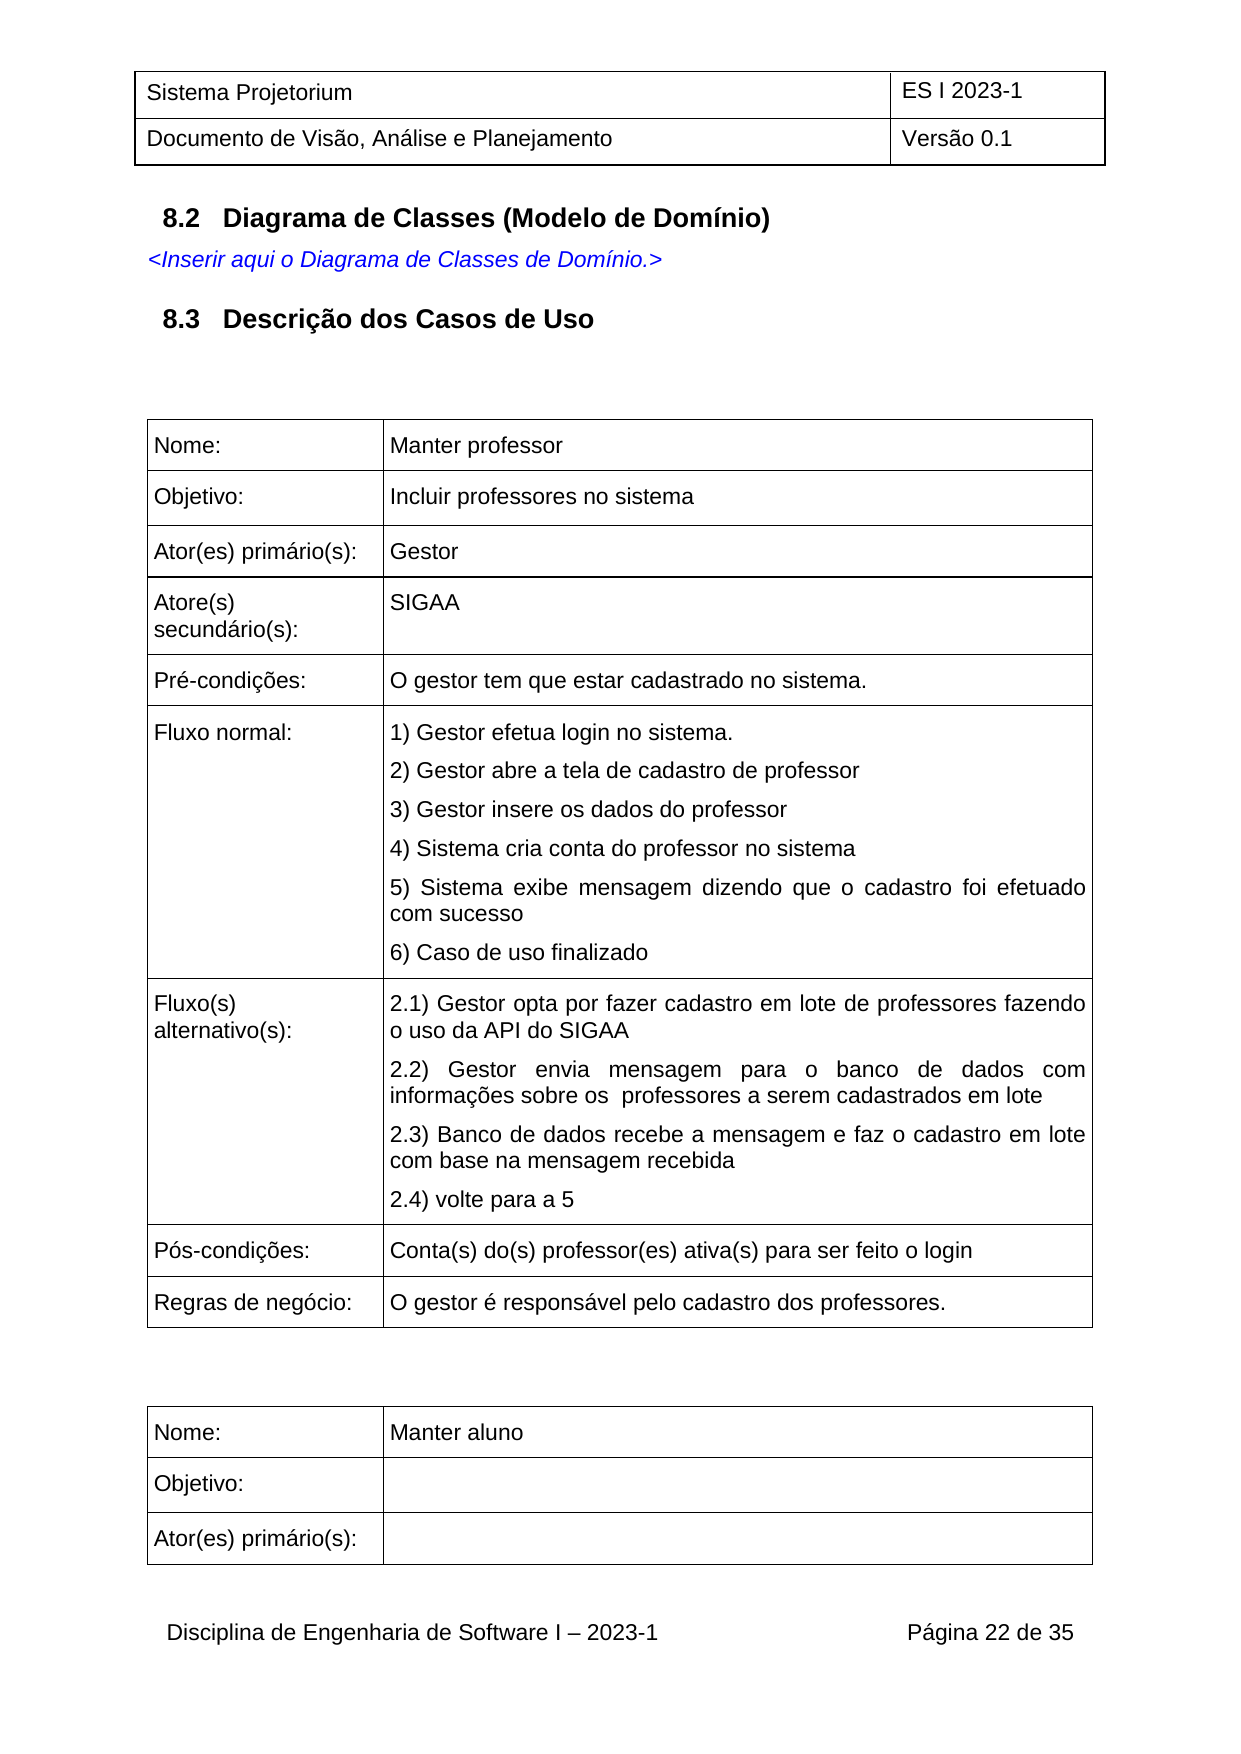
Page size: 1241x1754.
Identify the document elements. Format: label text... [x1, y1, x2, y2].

table_cell O gestor é responsável pelo cadastro dos professores. [384, 1277, 1092, 1327]
table_cell Ator(es) primário(s): [148, 526, 383, 576]
table_cell Ator(es) primário(s): [148, 1513, 383, 1563]
table_cell Incluir professores no sistema [384, 471, 1092, 525]
table_cell Atore(s) secundário(s): [148, 578, 383, 654]
table_cell Pré-condições: [148, 655, 383, 705]
table_cell SIGAA [384, 578, 1092, 654]
table_header Nome: [148, 420, 383, 470]
table_cell 2.1) Gestor opta por fazer cadastro em lote de professores fazendo o uso da API do SIGAA 2.2) Gestor envia mensagem para o banco de dados com informações sobre os professores a serem cadastrados em lote 2.3) Banco de dados recebe a mensagem e faz o cadastro em lote com base na mensagem recebida 2.4) volte para a 5 [384, 979, 1092, 1224]
table_cell Fluxo normal: [148, 706, 383, 977]
table_cell Pós-condições: [148, 1225, 383, 1276]
table_cell Objetivo: [148, 1458, 383, 1512]
table_cell Objetivo: [148, 471, 383, 525]
subtitle Descrição dos Casos de Uso [162, 303, 1092, 335]
table_cell O gestor tem que estar cadastrado no sistema. [384, 655, 1092, 705]
table_cell Gestor [384, 526, 1092, 576]
table_header Nome: [148, 1407, 383, 1457]
table_header Manter aluno [384, 1407, 1092, 1457]
text <Inserir aqui o Diagrama de Classes de Domínio.> [148, 246, 1092, 272]
table_cell Conta(s) do(s) professor(es) ativa(s) para ser feito o login [384, 1225, 1092, 1276]
table_cell [384, 1458, 1092, 1512]
subtitle Diagrama de Classes (Modelo de Domínio) [162, 202, 1092, 233]
table_cell Fluxo(s) alternativo(s): [148, 979, 383, 1224]
table_cell 1) Gestor efetua login no sistema. 2) Gestor abre a tela de cadastro de professor 3) Gestor insere os dados do professor 4) Sistema cria conta do professor no sistema 5) Sistema exibe mensagem dizendo que o cadastro foi efetuado com sucesso 6) Caso de uso finalizado [384, 706, 1092, 977]
table_cell [384, 1513, 1092, 1563]
table_cell Regras de negócio: [148, 1277, 383, 1327]
table_header Manter professor [384, 420, 1092, 470]
